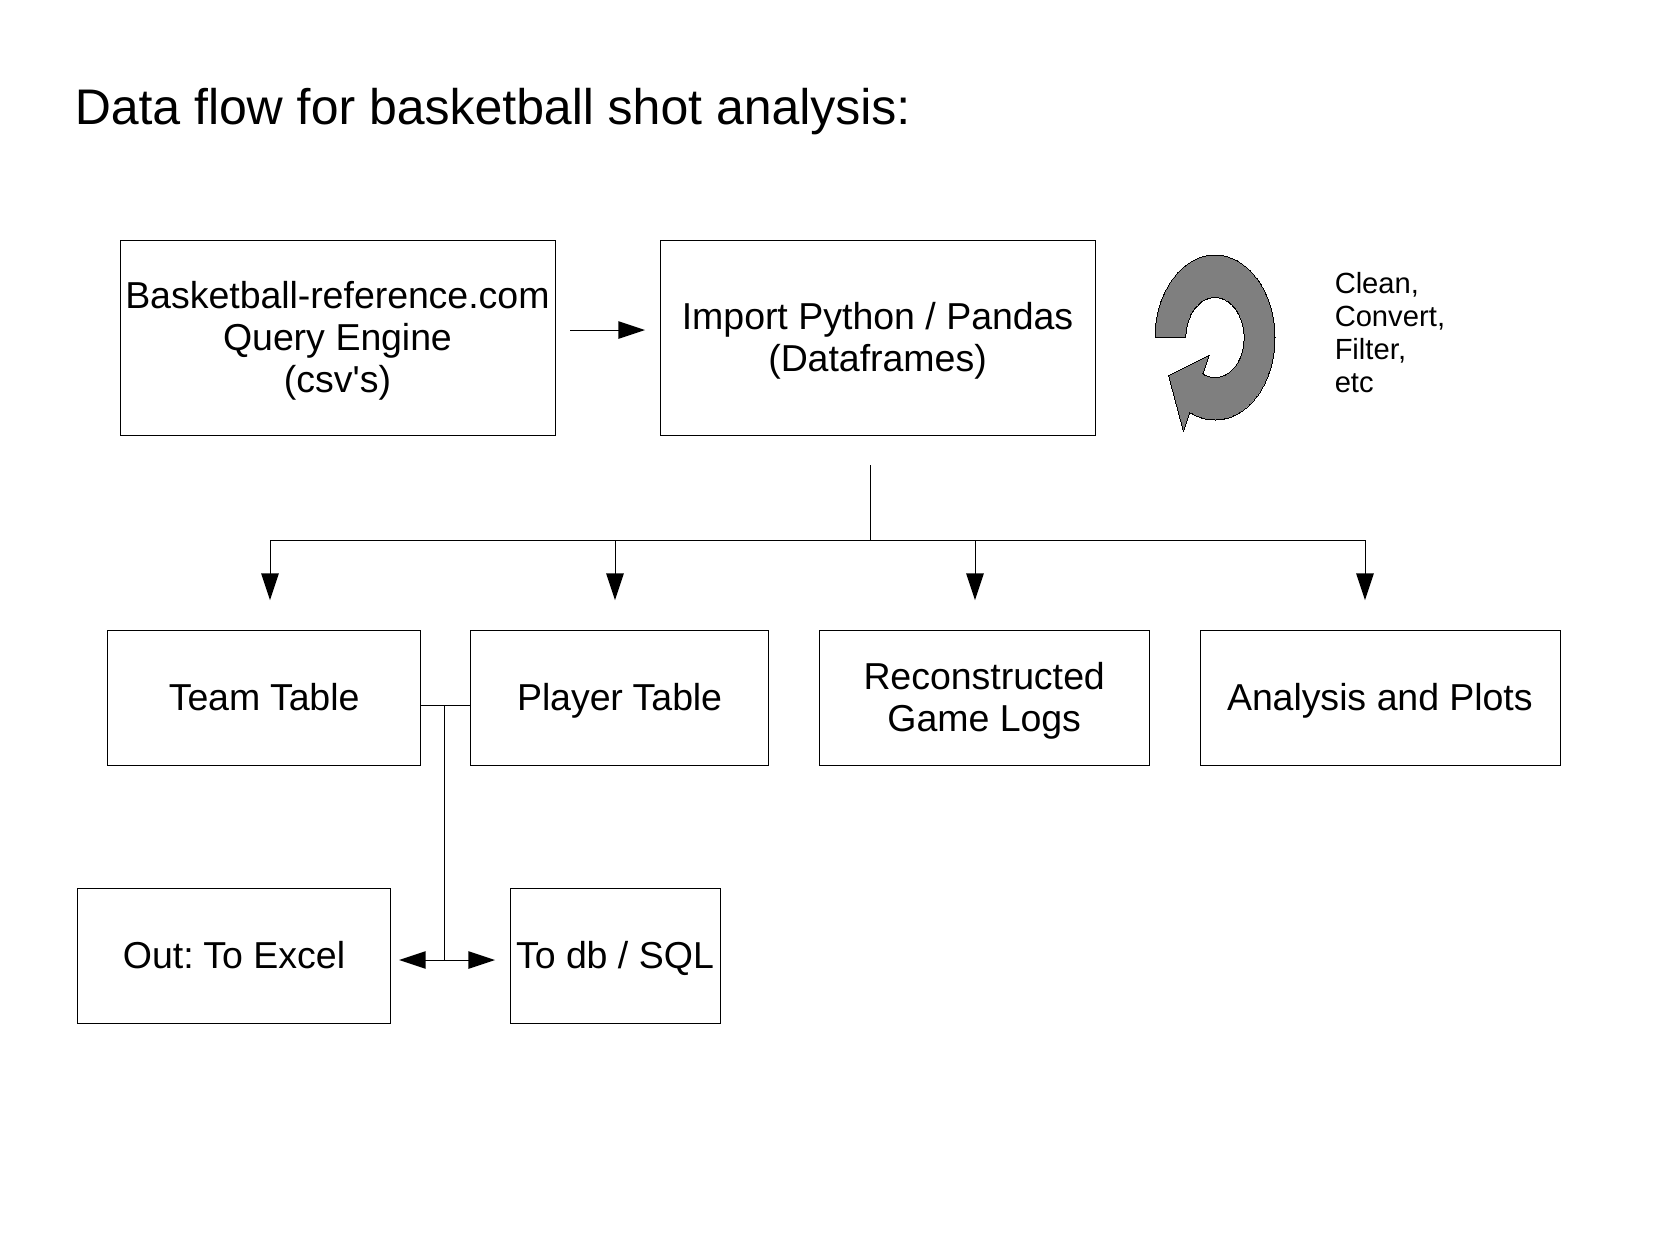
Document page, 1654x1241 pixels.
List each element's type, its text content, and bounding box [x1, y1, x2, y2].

text_box Reconstructed Game Logs [819, 630, 1150, 766]
text_box Out: To Excel [77, 888, 391, 1024]
text_box Basketball-reference.com Query Engine (csv's) [120, 240, 556, 436]
text_box Team Table [107, 630, 421, 766]
text_box [1155, 255, 1276, 432]
text_box Data flow for basketball shot analysis: [60, 72, 1051, 151]
text_box Analysis and Plots [1200, 630, 1561, 766]
text_box Import Python / Pandas (Dataframes) [660, 240, 1096, 436]
text_box To db / SQL [510, 888, 721, 1024]
text_box Clean, Convert, Filter, etc [1320, 260, 1546, 406]
text_box Player Table [470, 630, 769, 766]
